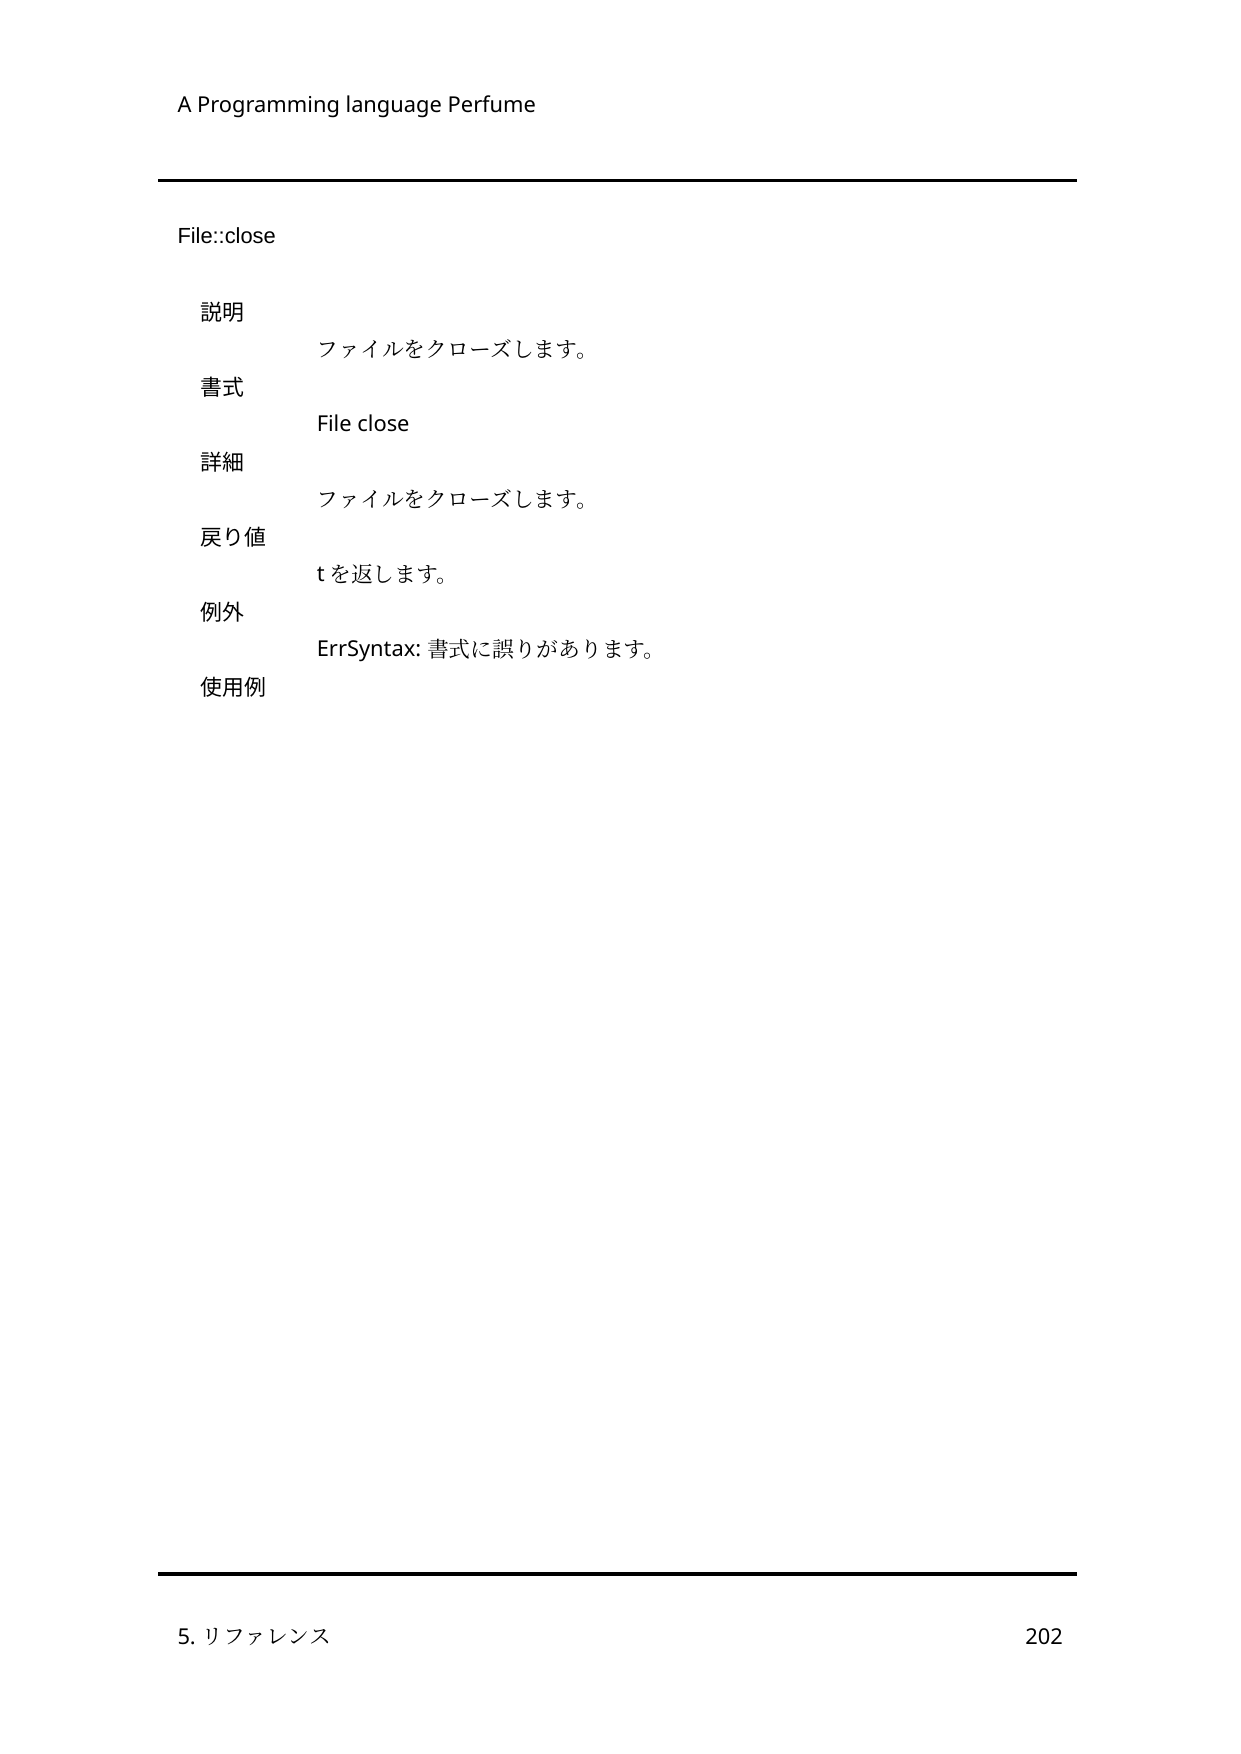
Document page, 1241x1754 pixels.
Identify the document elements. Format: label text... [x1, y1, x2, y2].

table_cell 詳細 [200, 442, 317, 517]
table_cell [317, 667, 1063, 742]
table_cell ErrSyntax: 書式に誤りがあります。 [317, 592, 1063, 667]
table_cell 例外 [200, 592, 317, 667]
table_cell 書式 [200, 367, 317, 442]
table_header ファイルをクローズします。 [317, 292, 1063, 367]
table_cell ファイルをクローズします。 [317, 442, 1063, 517]
table_cell tを返します。 [317, 517, 1063, 592]
table_cell File close [317, 367, 1063, 442]
subtitle File::close [177, 217, 1063, 254]
table_cell 使用例 [200, 667, 317, 742]
table_header 説明 [200, 292, 317, 367]
table_cell 戻り値 [200, 517, 317, 592]
